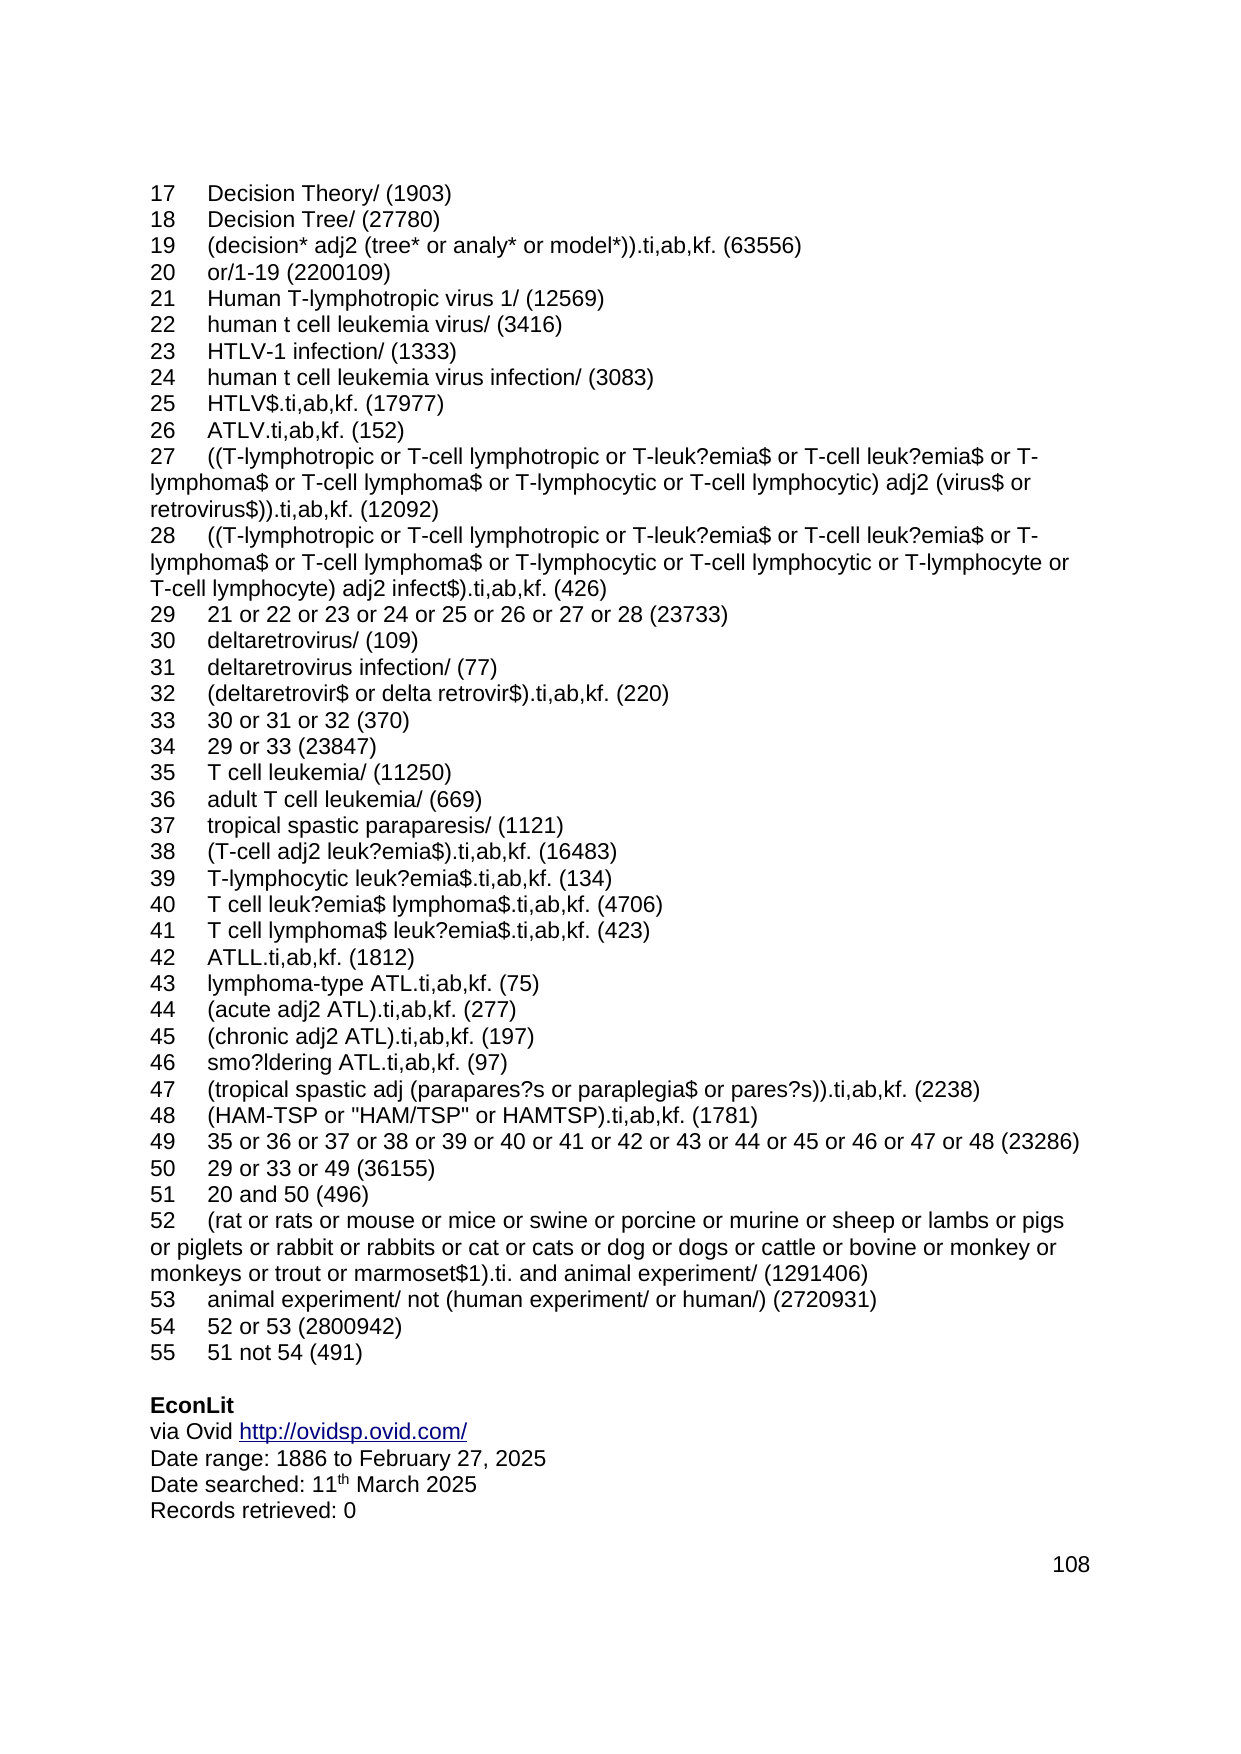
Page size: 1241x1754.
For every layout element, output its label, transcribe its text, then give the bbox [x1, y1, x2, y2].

text 22 human t cell leukemia virus/ (3416) [150, 311, 1090, 338]
text 33 30 or 31 or 32 (370) [150, 707, 1090, 733]
text 37 tropical spastic paraparesis/ (1121) [150, 812, 1090, 838]
text EconLit [150, 1392, 1090, 1418]
text 31 deltaretrovirus infection/ (77) [150, 654, 1090, 680]
text 25 HTLV$.ti,ab,kf. (17977) [150, 390, 1090, 417]
text 48 (HAM-TSP or "HAM/TSP" or HAMTSP).ti,ab,kf. (1781) [150, 1102, 1090, 1128]
text 51 20 and 50 (496) [150, 1181, 1090, 1207]
text 50 29 or 33 or 49 (36155) [150, 1154, 1090, 1181]
text via Ovid http://ovidsp.ovid.com/ [150, 1418, 1090, 1444]
text 54 52 or 53 (2800942) [150, 1313, 1090, 1339]
text 29 21 or 22 or 23 or 24 or 25 or 26 or 27 or 28 (23733) [150, 601, 1090, 627]
text 30 deltaretrovirus/ (109) [150, 627, 1090, 654]
text 38 (T-cell adj2 leuk?emia$).ti,ab,kf. (16483) [150, 838, 1090, 865]
text 41 T cell lymphoma$ leuk?emia$.ti,ab,kf. (423) [150, 917, 1090, 944]
text 21 Human T-lymphotropic virus 1/ (12569) [150, 285, 1090, 311]
text 40 T cell leuk?emia$ lymphoma$.ti,ab,kf. (4706) [150, 891, 1090, 917]
text 36 adult T cell leukemia/ (669) [150, 786, 1090, 812]
text 44 (acute adj2 ATL).ti,ab,kf. (277) [150, 996, 1090, 1023]
text 20 or/1-19 (2200109) [150, 258, 1090, 285]
text 32 (deltaretrovir$ or delta retrovir$).ti,ab,kf. (220) [150, 680, 1090, 707]
text 47 (tropical spastic adj (parapares?s or paraplegia$ or pares?s)).ti,ab,kf. (2238) [150, 1076, 1090, 1102]
text 52 (rat or rats or mouse or mice or swine or porcine or murine or sheep or lambs or pigs or piglets or rabbit or rabbits or cat or cats or dog or dogs or cattle or bovine or monkey or monkeys or trout or marmoset$1).ti. and animal experiment/ (1291406) [150, 1207, 1090, 1286]
text 26 ATLV.ti,ab,kf. (152) [150, 417, 1090, 443]
text 35 T cell leukemia/ (11250) [150, 759, 1090, 786]
text 19 (decision* adj2 (tree* or analy* or model*)).ti,ab,kf. (63556) [150, 232, 1090, 258]
text 24 human t cell leukemia virus infection/ (3083) [150, 364, 1090, 390]
text 49 35 or 36 or 37 or 38 or 39 or 40 or 41 or 42 or 43 or 44 or 45 or 46 or 47 or 48 (23286) [150, 1128, 1090, 1154]
text Records retrieved: 0 [150, 1497, 1090, 1523]
text Date searched: 11th March 2025 [150, 1471, 1090, 1497]
text 39 T-lymphocytic leuk?emia$.ti,ab,kf. (134) [150, 865, 1090, 891]
text 46 smo?ldering ATL.ti,ab,kf. (97) [150, 1049, 1090, 1076]
text Date range: 1886 to February 27, 2025 [150, 1444, 1090, 1471]
text 28 ((T-lymphotropic or T-cell lymphotropic or T-leuk?emia$ or T-cell leuk?emia$ or T-lymphoma$ or T-cell lymphoma$ or T-lymphocytic or T-cell lymphocytic or T-lymphocyte or T-cell lymphocyte) adj2 infect$).ti,ab,kf. (426) [150, 522, 1090, 601]
text 45 (chronic adj2 ATL).ti,ab,kf. (197) [150, 1023, 1090, 1049]
text 34 29 or 33 (23847) [150, 733, 1090, 759]
text 18 Decision Tree/ (27780) [150, 206, 1090, 232]
text 43 lymphoma-type ATL.ti,ab,kf. (75) [150, 970, 1090, 996]
text 27 ((T-lymphotropic or T-cell lymphotropic or T-leuk?emia$ or T-cell leuk?emia$ or T-lymphoma$ or T-cell lymphoma$ or T-lymphocytic or T-cell lymphocytic) adj2 (virus$ or retrovirus$)).ti,ab,kf. (12092) [150, 443, 1090, 522]
text 55 51 not 54 (491) [150, 1339, 1090, 1365]
text 42 ATLL.ti,ab,kf. (1812) [150, 944, 1090, 970]
text 17 Decision Theory/ (1903) [150, 179, 1090, 206]
text 53 animal experiment/ not (human experiment/ or human/) (2720931) [150, 1286, 1090, 1313]
text 23 HTLV-1 infection/ (1333) [150, 338, 1090, 364]
